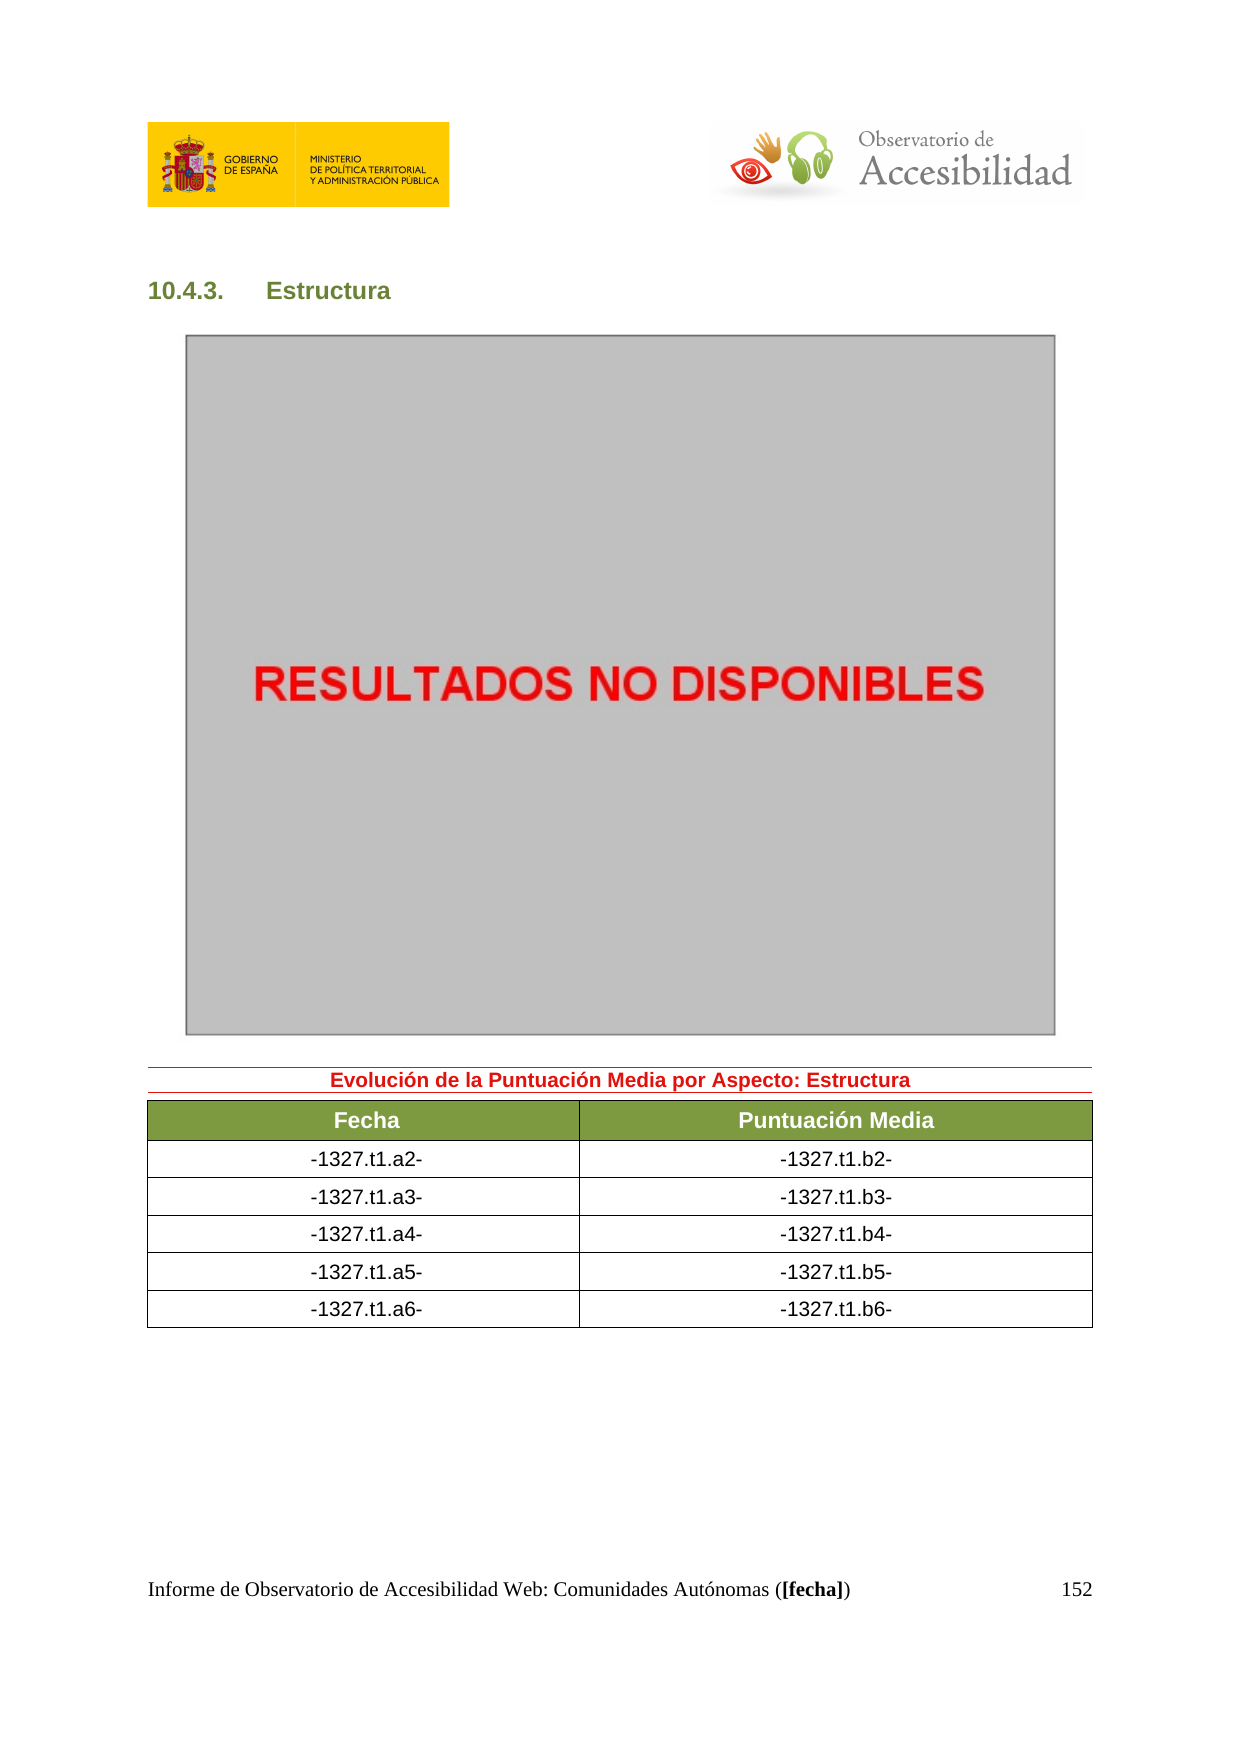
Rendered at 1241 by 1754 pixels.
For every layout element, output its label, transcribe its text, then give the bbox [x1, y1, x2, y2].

table_cell -1327.t1.b4- [580, 1216, 1092, 1252]
table_cell -1327.t1.b5- [580, 1253, 1092, 1290]
table_cell -1327.t1.a4- [148, 1216, 579, 1252]
list Estructura [148, 276, 1092, 304]
picture [178, 332, 1062, 1042]
table_cell -1327.t1.a6- [148, 1291, 579, 1327]
table_cell -1327.t1.a3- [148, 1178, 579, 1215]
table_cell -1327.t1.b6- [580, 1291, 1092, 1327]
table_header Puntuación Media [580, 1101, 1092, 1140]
table_cell -1327.t1.a2- [148, 1141, 579, 1177]
table_cell -1327.t1.b2- [580, 1141, 1092, 1177]
table_cell -1327.t1.b3- [580, 1178, 1092, 1215]
picture [710, 122, 1086, 205]
picture [147, 122, 450, 207]
table_header Fecha [148, 1101, 579, 1140]
text Evolución de la Puntuación Media por Aspecto: Estructura [148, 1068, 1092, 1092]
table_cell -1327.t1.a5- [148, 1253, 579, 1290]
